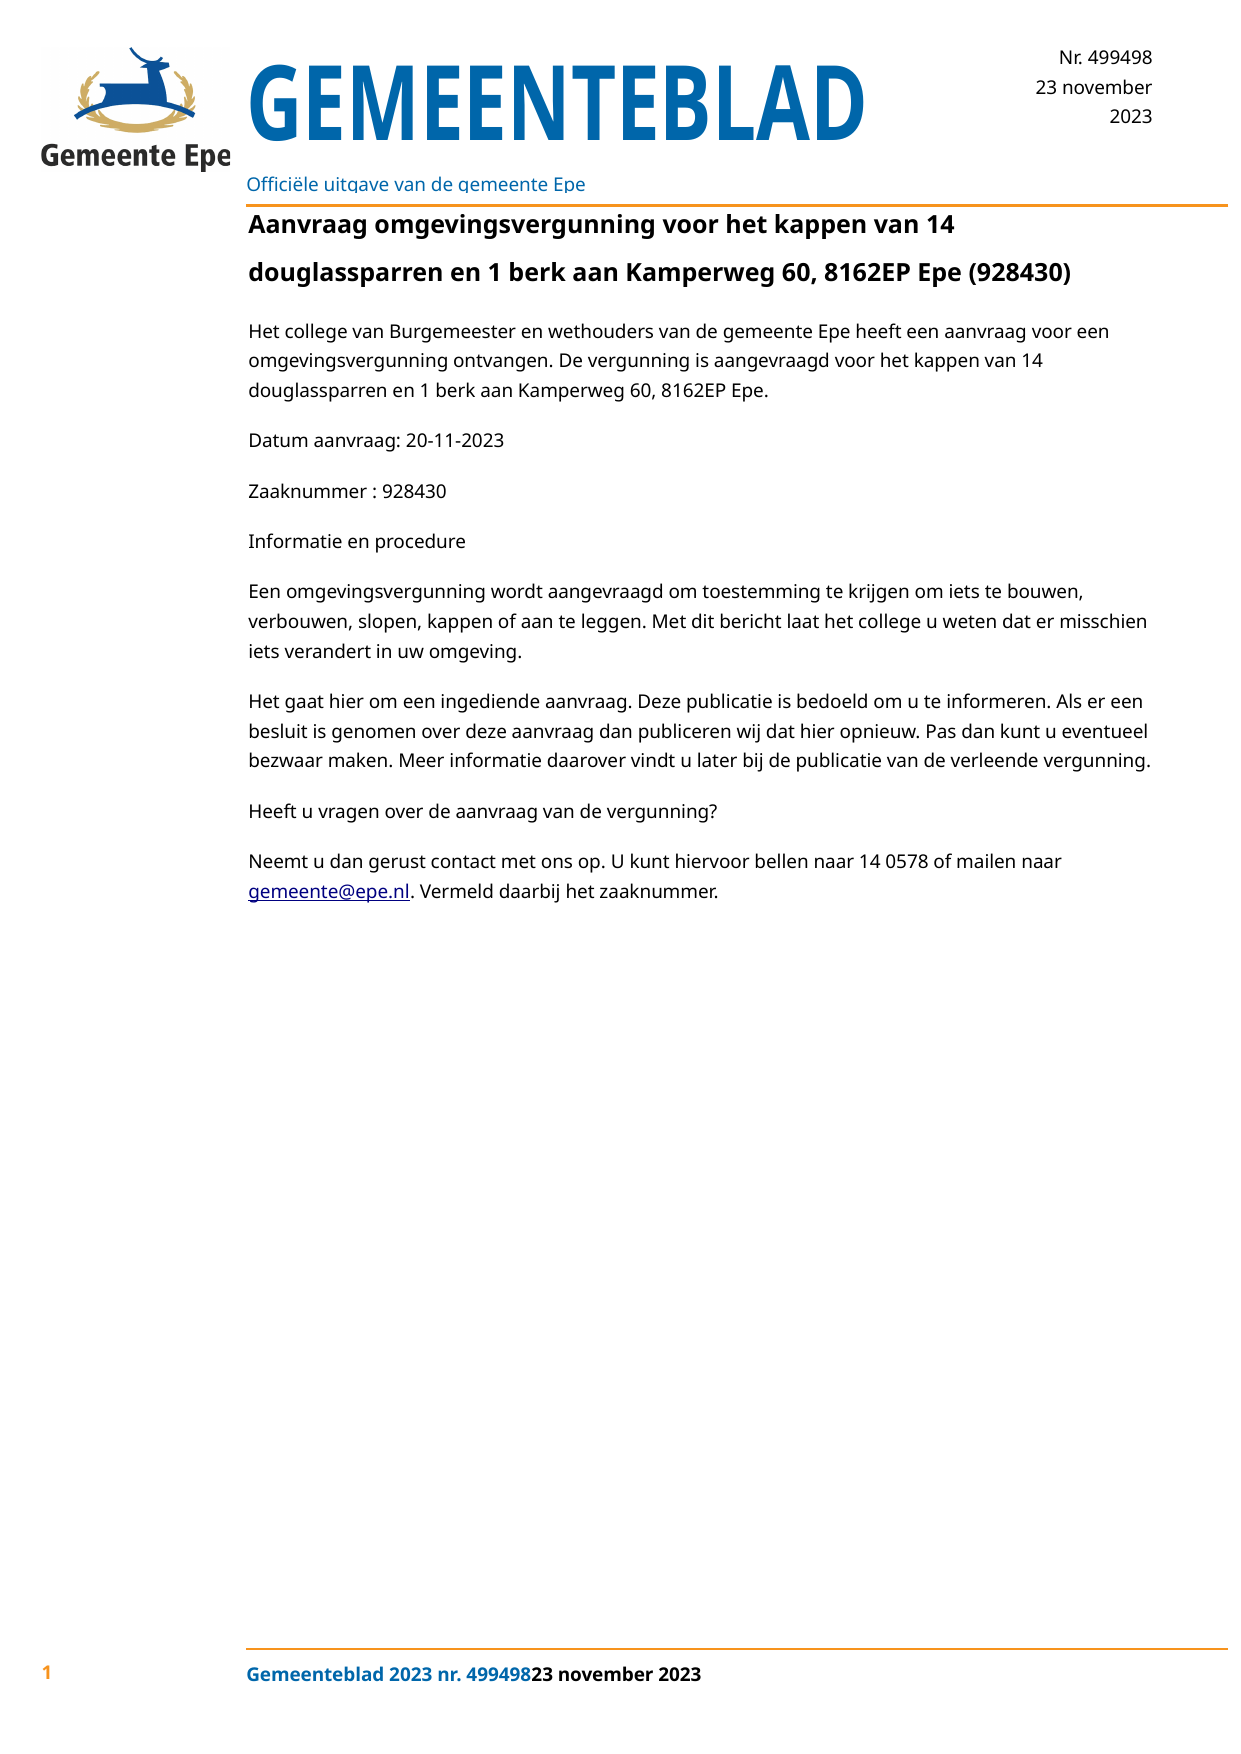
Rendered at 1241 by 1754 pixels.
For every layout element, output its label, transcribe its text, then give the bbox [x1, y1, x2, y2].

text Het college van Burgemeester en wethouders van de gemeente Epe heeft een aanvraag voor een omgevingsvergunning ontvangen. De vergunning is aangevraagd voor het kappen van 14 douglassparren en 1 berk aan Kamperweg 60, 8162EP Epe. [248, 318, 1152, 403]
text Zaaknummer : 928430 [248, 478, 1152, 504]
picture [41, 47, 231, 172]
text Aanvraag omgevingsvergunning voor het kappen van 14 douglassparren en 1 berk aan Kamperweg 60, 8162EP Epe (928430) [248, 207, 1152, 288]
text Een omgevingsvergunning wordt aangevraagd om toestemming te krijgen om iets te bouwen, verbouwen, slopen, kappen of aan te leggen. Met dit bericht laat het college u weten dat er misschien iets verandert in uw omgeving. [248, 579, 1152, 664]
text Neemt u dan gerust contact met ons op. U kunt hiervoor bellen naar 14 0578 of mailen naar gemeente@epe.nl. Vermeld daarbij het zaaknummer. [248, 848, 1152, 904]
text Informatie en procedure [248, 528, 1152, 554]
text Het gaat hier om een ingediende aanvraag. Deze publicatie is bedoeld om u te informeren. Als er een besluit is genomen over deze aanvraag dan publiceren wij dat hier opnieuw. Pas dan kunt u eventueel bezwaar maken. Meer informatie daarover vindt u later bij de publicatie van de verleende vergunning. [248, 688, 1152, 773]
text Heeft u vragen over de aanvraag van de vergunning? [248, 798, 1152, 824]
text Datum aanvraag: 20-11-2023 [248, 427, 1152, 453]
